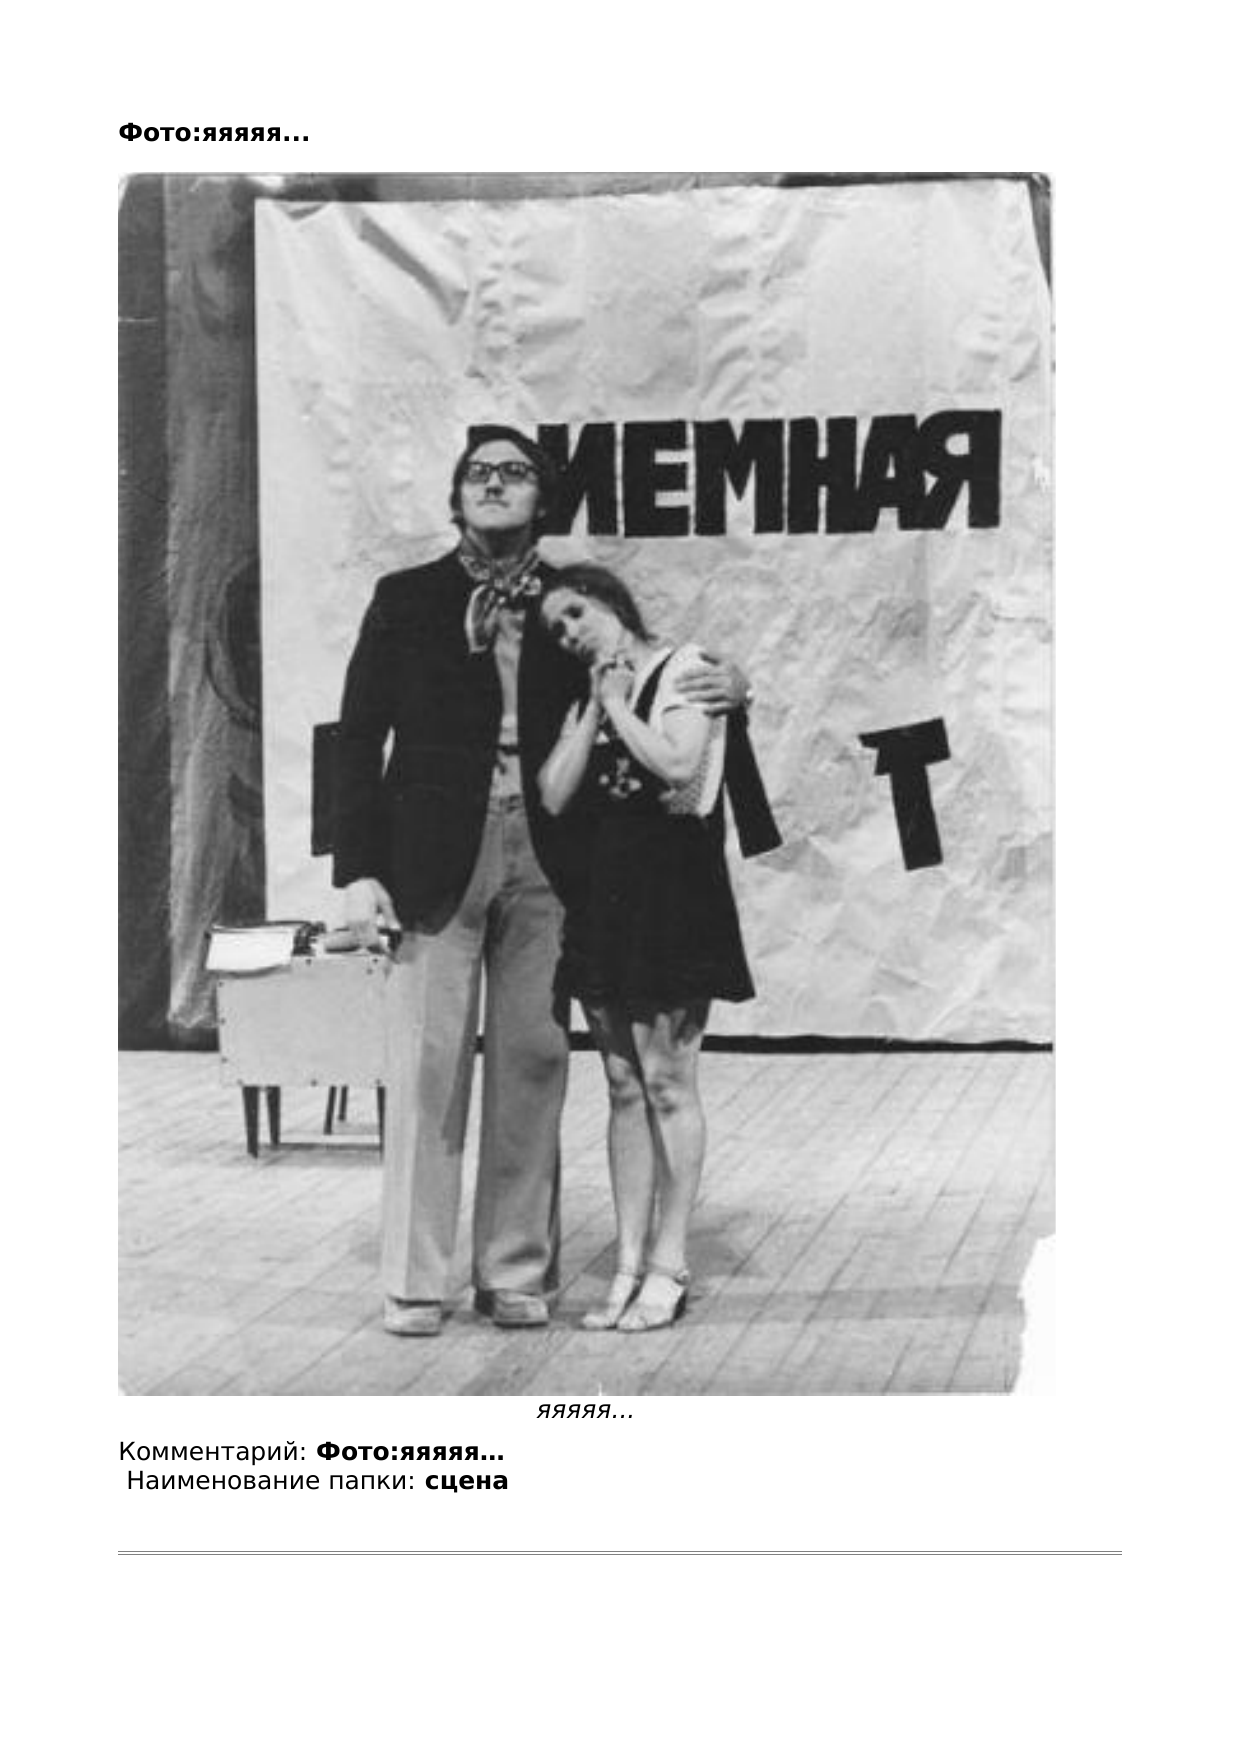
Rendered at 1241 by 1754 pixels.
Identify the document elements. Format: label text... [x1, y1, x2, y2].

picture [118, 172, 1056, 1396]
text яяяяя... [118, 1396, 1056, 1424]
subtitle Фото:яяяяя... [118, 118, 1122, 147]
text Комментарий: Фото:яяяяя… Наименование папки: сцена [118, 1437, 1122, 1524]
